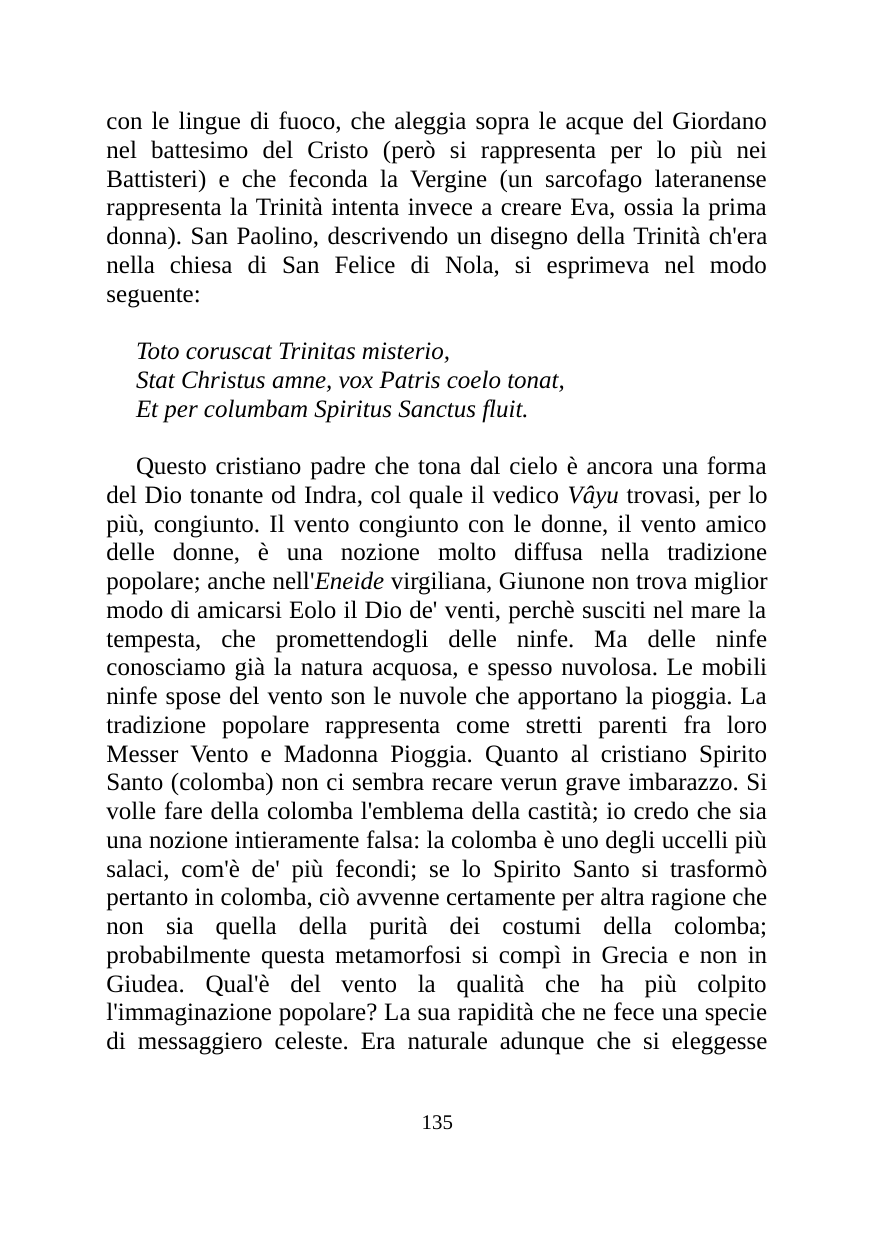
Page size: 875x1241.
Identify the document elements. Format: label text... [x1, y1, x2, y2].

text Questo cristiano padre che tona dal cielo è ancora una forma del Dio tonante od Indra, col quale il vedico Vâyu trovasi, per lo più, congiunto. Il vento congiunto con le donne, il vento amico delle donne, è una nozione molto diffusa nella tradizione popolare; anche nell'Eneide virgiliana, Giunone non trova miglior modo di amicarsi Eolo il Dio de' venti, perchè susciti nel mare la tempesta, che promettendogli delle ninfe. Ma delle ninfe conosciamo già la natura acquosa, e spesso nuvolosa. Le mobili ninfe spose del vento son le nuvole che apportano la pioggia. La tradizione popolare rappresenta come stretti parenti fra loro Messer Vento e Madonna Pioggia. Quanto al cristiano Spirito Santo (colomba) non ci sembra recare verun grave imbarazzo. Si volle fare della colomba l'emblema della castità; io credo che sia una nozione intieramente falsa: la colomba è uno degli uccelli più salaci, com'è de' più fecondi; se lo Spirito Santo si trasformò pertanto in colomba, ciò avvenne certamente per altra ragione che non sia quella della purità dei costumi della colomba; probabilmente questa metamorfosi si compì in Grecia e non in Giudea. Qual'è del vento la qualità che ha più colpito l'immaginazione popolare? La sua rapidità che ne fece una specie di messaggiero celeste. Era naturale adunque che si eleggesse [106, 451, 768, 1055]
text Stat Christus amne, vox Patris coelo tonat, [106, 365, 768, 394]
text Toto coruscat Trinitas misterio, [106, 336, 768, 365]
text Et per columbam Spiritus Sanctus fluit. [106, 394, 768, 422]
text con le lingue di fuoco, che aleggia sopra le acque del Giordano nel battesimo del Cristo (però si rappresenta per lo più nei Battisteri) e che feconda la Vergine (un sarcofago lateranense rappresenta la Trinità intenta invece a creare Eva, ossia la prima donna). San Paolino, descrivendo un disegno della Trinità ch'era nella chiesa di San Felice di Nola, si esprimeva nel modo seguente: [106, 106, 768, 307]
